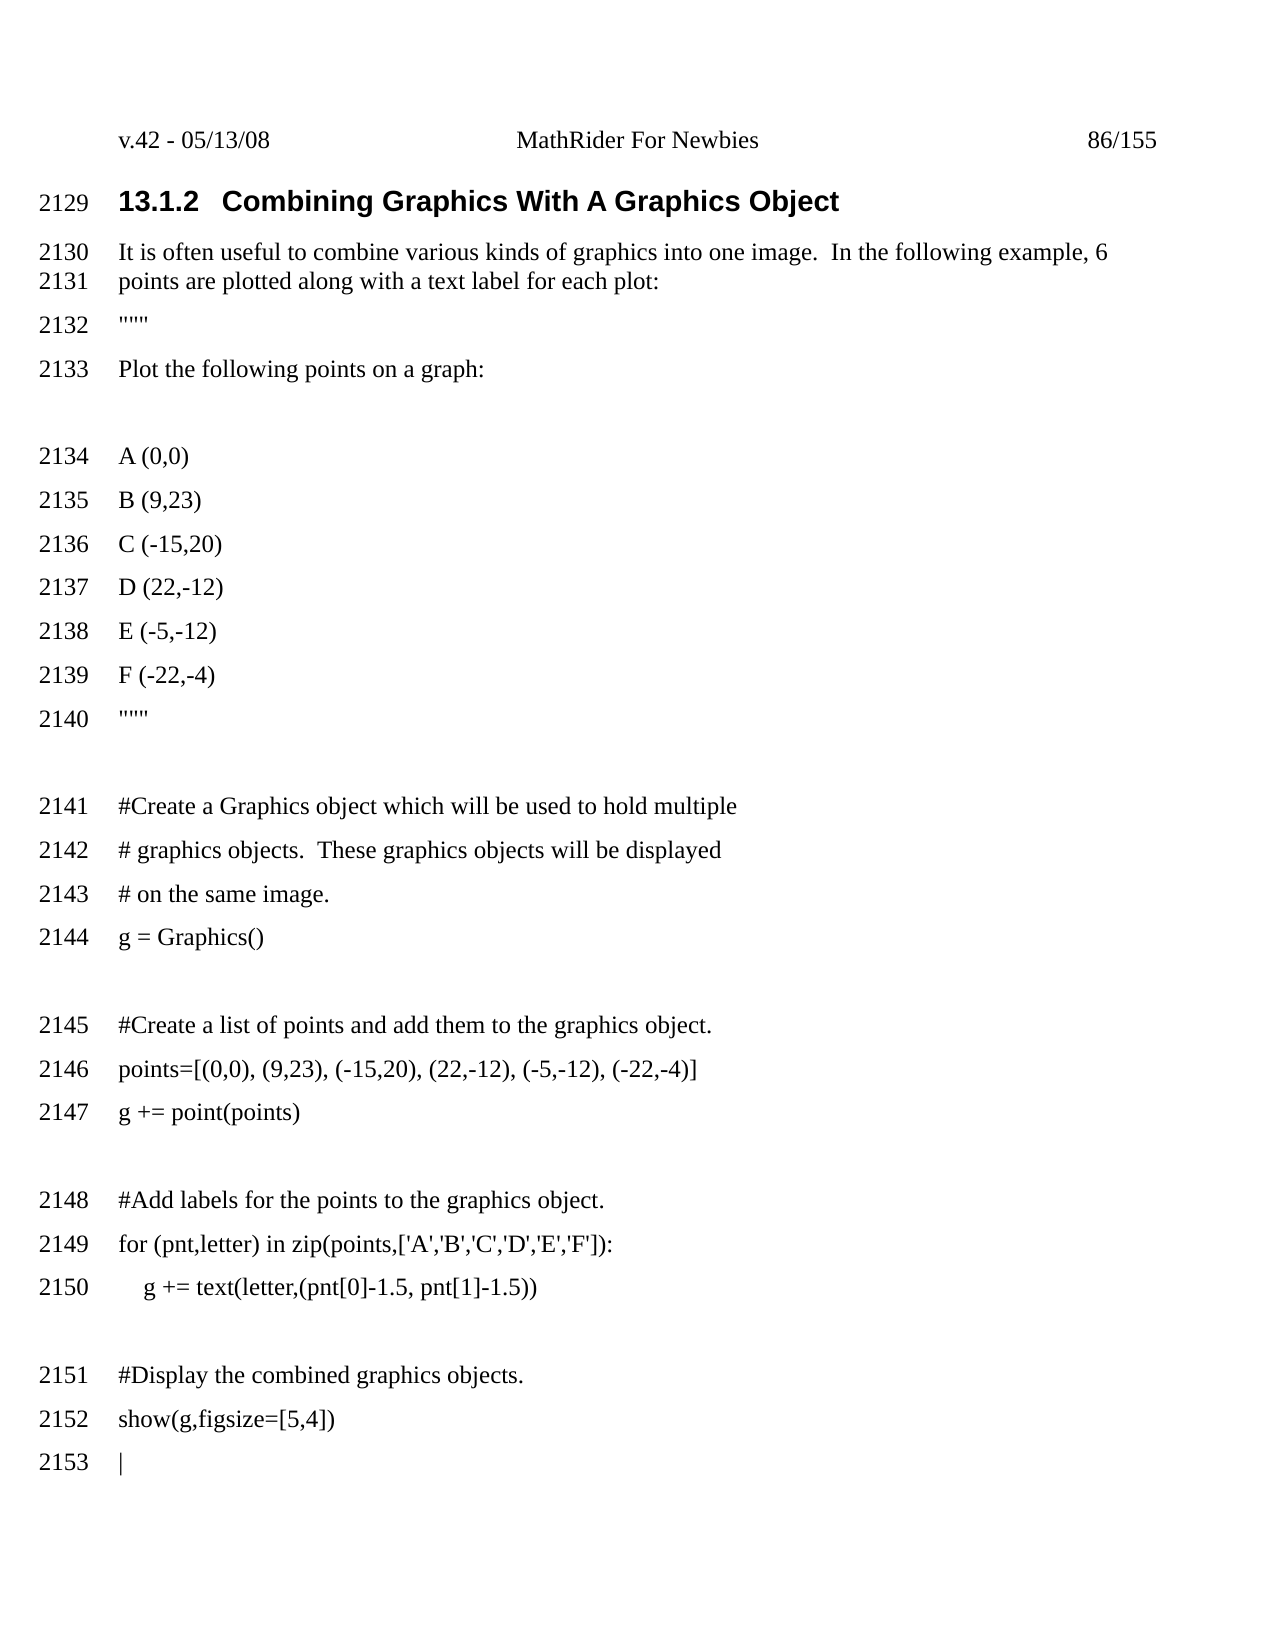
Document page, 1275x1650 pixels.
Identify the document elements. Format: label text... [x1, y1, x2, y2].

text show(g,figsize=[5,4]) [118, 1404, 1157, 1432]
text Plot the following points on a graph: [118, 354, 1157, 382]
text g += text(letter,(pnt[0]-1.5, pnt[1]-1.5)) [118, 1272, 1157, 1301]
text """ [118, 310, 1157, 339]
text # on the same image. [118, 879, 1157, 907]
subtitle Combining Graphics With A Graphics Object [118, 184, 1157, 217]
text g = Graphics() [118, 922, 1157, 951]
text points=[(0,0), (9,23), (-15,20), (22,-12), (-5,-12), (-22,-4)] [118, 1054, 1157, 1082]
text A (0,0) [118, 441, 1157, 470]
text F (-22,-4) [118, 660, 1157, 689]
text g += point(points) [118, 1097, 1157, 1126]
text #Display the combined graphics objects. [118, 1360, 1157, 1389]
text #Create a list of points and add them to the graphics object. [118, 1010, 1157, 1039]
text #Add labels for the points to the graphics object. [118, 1185, 1157, 1214]
text B (9,23) [118, 485, 1157, 514]
text """ [118, 704, 1157, 732]
text It is often useful to combine various kinds of graphics into one image. In the following example, 6 points are plotted along with a text label for each plot: [118, 237, 1157, 295]
text D (22,-12) [118, 572, 1157, 601]
text C (-15,20) [118, 529, 1157, 557]
text for (pnt,letter) in zip(points,['A','B','C','D','E','F']): [118, 1229, 1157, 1257]
text E (-5,-12) [118, 616, 1157, 645]
text # graphics objects. These graphics objects will be displayed [118, 835, 1157, 864]
text | [118, 1447, 1157, 1476]
text #Create a Graphics object which will be used to hold multiple [118, 791, 1157, 820]
